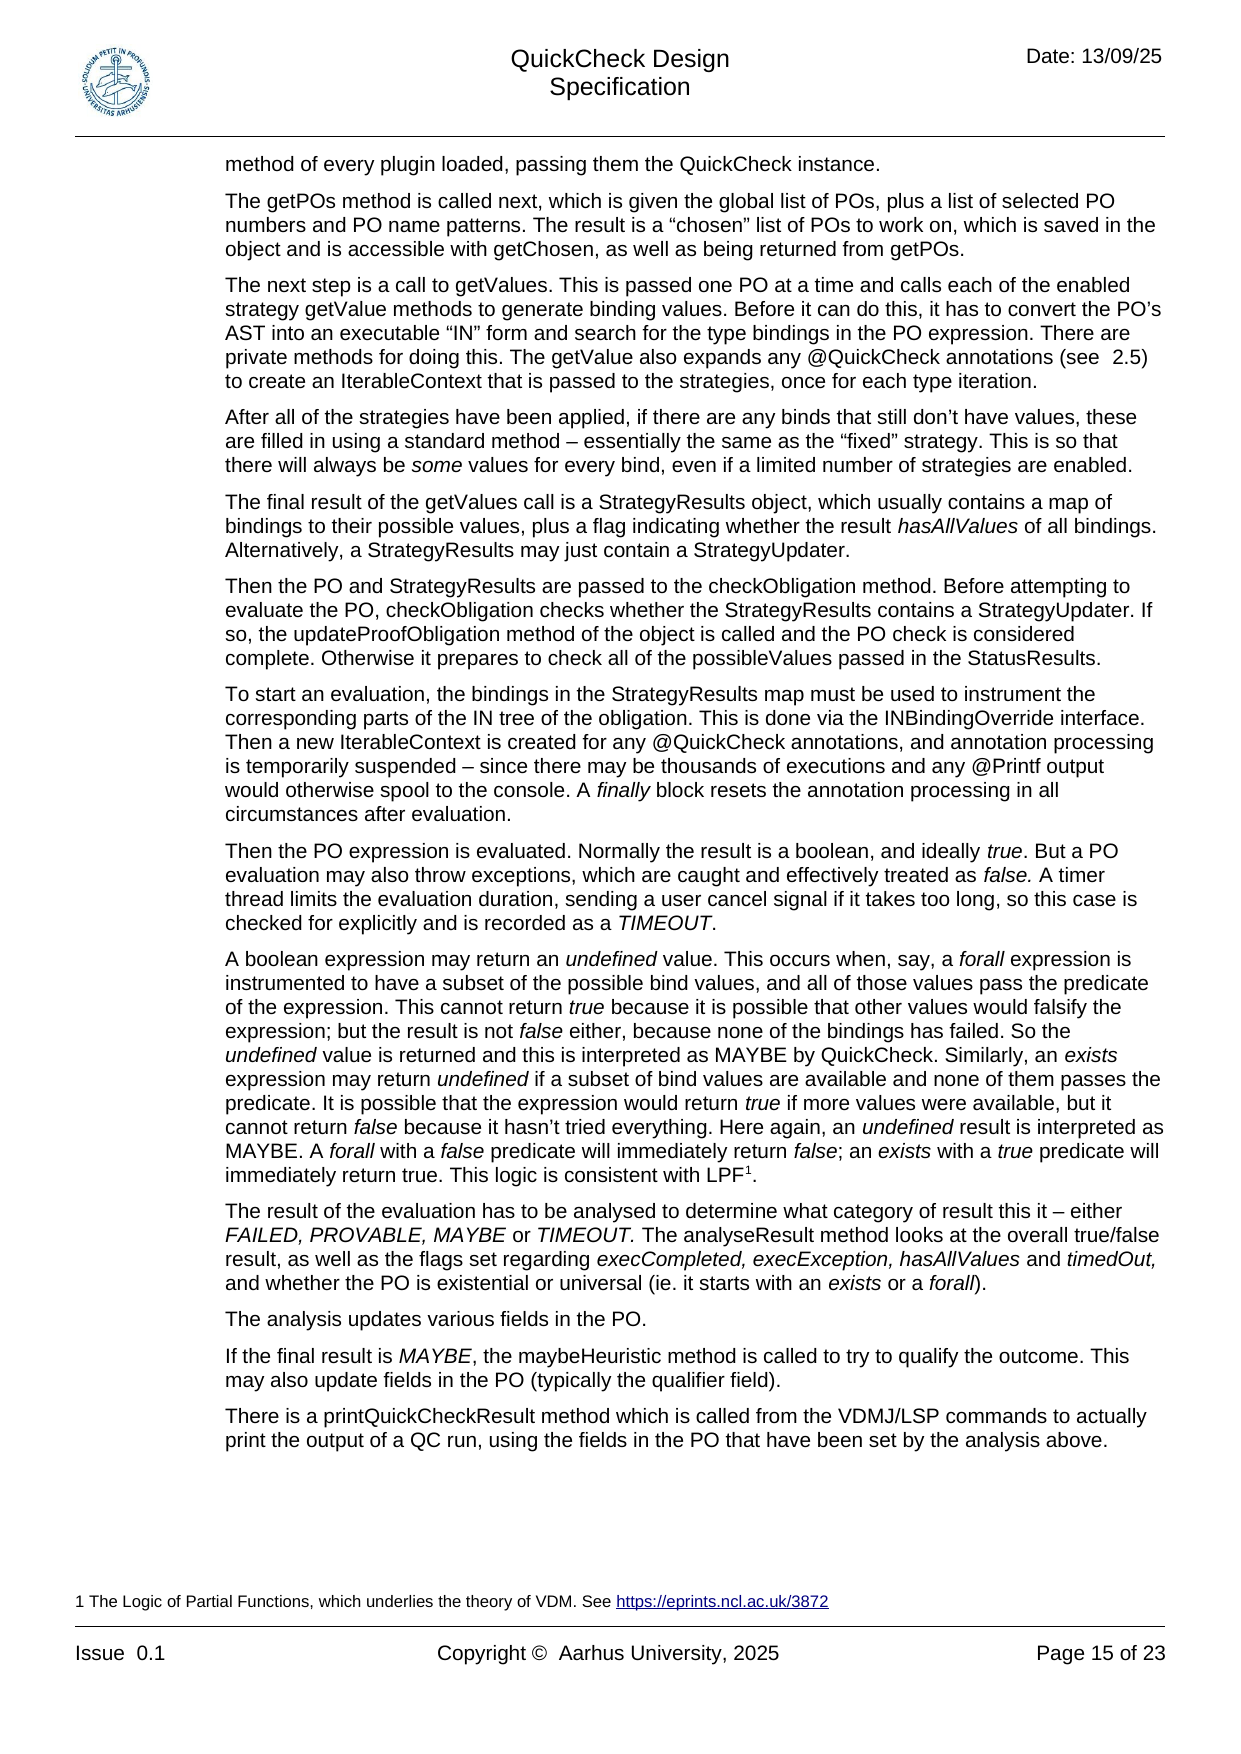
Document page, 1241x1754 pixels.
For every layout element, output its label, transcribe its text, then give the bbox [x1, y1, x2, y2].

text To start an evaluation, the bindings in the StrategyResults map must be used to instrument the corresponding parts of the IN tree of the obligation. This is done via the INBindingOverride interface. Then a new IterableContext is created for any @QuickCheck annotations, and annotation processing is temporarily suspended – since there may be thousands of executions and any @Printf output would otherwise spool to the console. A finally block resets the annotation processing in all circumstances after evaluation. [225, 683, 1165, 826]
text The Logic of Partial Functions, which underlies the theory of VDM. See https://eprints.ncl.ac.uk/3872 [75, 1592, 1165, 1611]
text The result of the evaluation has to be analysed to determine what category of result this it – either FAILED, PROVABLE, MAYBE or TIMEOUT. The analyseResult method looks at the overall true/false result, as well as the flags set regarding execCompleted, execException, hasAllValues and timedOut, and whether the PO is existential or universal (ie. it starts with an exists or a forall). [225, 1199, 1165, 1295]
text Then the PO and StrategyResults are passed to the checkObligation method. Before attempting to evaluate the PO, checkObligation checks whether the StrategyResults contains a StrategyUpdater. If so, the updateProofObligation method of the object is called and the PO check is considered complete. Otherwise it prepares to check all of the possibleValues passed in the StatusResults. [225, 574, 1165, 670]
text The final result of the getValues call is a StrategyResults object, which usually contains a map of bindings to their possible values, plus a flag indicating whether the result hasAllValues of all bindings. Alternatively, a StrategyResults may just contain a StrategyUpdater. [225, 490, 1165, 562]
text The analysis updates various fields in the PO. [225, 1308, 1165, 1332]
text The next step is a call to getValues. This is passed one PO at a time and calls each of the enabled strategy getValue methods to generate binding values. Before it can do this, it has to convert the PO’s AST into an executable “IN” form and search for the type bindings in the PO expression. There are private methods for doing this. The getValue also expands any @QuickCheck annotations (see 2.5) to create an IterableContext that is passed to the strategies, once for each type iteration. [225, 273, 1165, 393]
text There is a printQuickCheckResult method which is called from the VDMJ/LSP commands to actually print the output of a QC run, using the fields in the PO that have been set by the analysis above. [225, 1404, 1165, 1452]
text The getPOs method is called next, which is given the global list of POs, plus a list of selected PO numbers and PO name patterns. The result is a “chosen” list of POs to work on, which is saved in the object and is accessible with getChosen, as well as being returned from getPOs. [225, 189, 1165, 261]
text After all of the strategies have been applied, if there are any binds that still don’t have values, these are filled in using a standard method – essentially the same as the “fixed” strategy. This is so that there will always be some values for every bind, even if a limited number of strategies are enabled. [225, 406, 1165, 477]
text method of every plugin loaded, passing them the QuickCheck instance. [225, 152, 1165, 176]
text A boolean expression may return an undefined value. This occurs when, say, a forall expression is instrumented to have a subset of the possible bind values, and all of those values pass the predicate of the expression. This cannot return true because it is possible that other values would falsify the expression; but the result is not false either, because none of the bindings has failed. So the undefined value is returned and this is interpreted as MAYBE by QuickCheck. Similarly, an exists expression may return undefined if a subset of bind values are available and none of them passes the predicate. It is possible that the expression would return true if more values were available, but it cannot return false because it hasn’t tried everything. Here again, an undefined result is interpreted as MAYBE. A forall with a false predicate will immediately return false; an exists with a true predicate will immediately return true. This logic is consistent with LPF. [225, 947, 1165, 1187]
picture [78, 44, 153, 120]
text If the final result is MAYBE, the maybeHeuristic method is called to try to qualify the outcome. This may also update fields in the PO (typically the qualifier field). [225, 1344, 1165, 1392]
text Then the PO expression is evaluated. Normally the result is a boolean, and ideally true. But a PO evaluation may also throw exceptions, which are caught and effectively treated as false. A timer thread limits the evaluation duration, sending a user cancel signal if it takes too long, so this case is checked for explicitly and is recorded as a TIMEOUT. [225, 839, 1165, 935]
